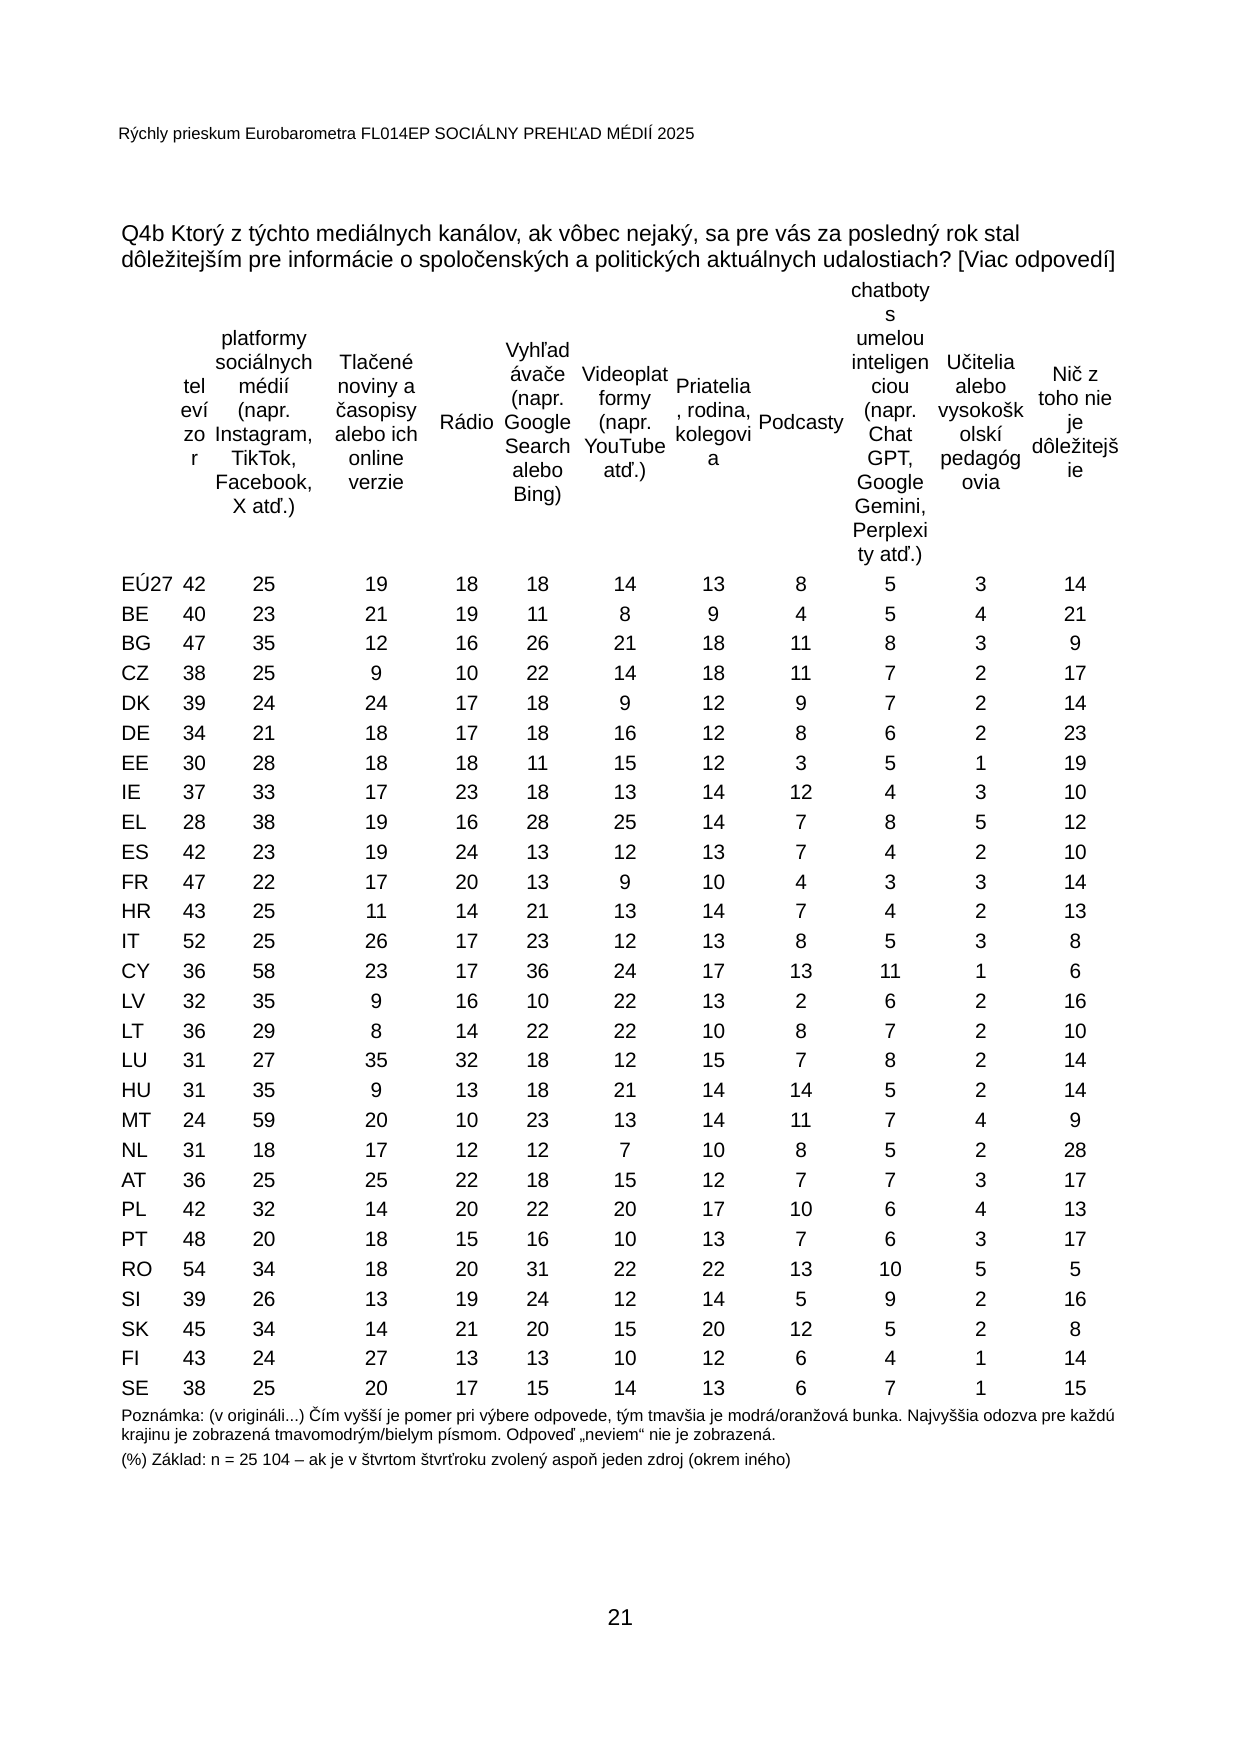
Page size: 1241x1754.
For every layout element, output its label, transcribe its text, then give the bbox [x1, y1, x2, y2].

table_cell 10 [672, 1016, 754, 1045]
table_cell 12 [578, 837, 672, 867]
table_cell 36 [177, 1016, 211, 1045]
table_cell 24 [211, 1343, 316, 1373]
table_cell ES [118, 837, 177, 867]
table_cell 21 [498, 896, 577, 926]
table_cell 9 [672, 599, 754, 628]
table_cell 25 [211, 1165, 316, 1194]
table_cell 13 [672, 569, 754, 598]
table_cell 15 [1028, 1373, 1122, 1403]
table_cell 23 [498, 926, 577, 956]
table_cell 19 [316, 807, 436, 837]
table_cell 3 [933, 1224, 1028, 1254]
table_cell 18 [498, 777, 577, 807]
table_cell 4 [847, 837, 933, 867]
table_cell 12 [672, 688, 754, 718]
table_cell 14 [436, 1016, 497, 1045]
table_cell 6 [1028, 956, 1122, 986]
table_cell SK [118, 1314, 177, 1343]
table_cell 12 [498, 1135, 577, 1164]
table_cell 11 [755, 1105, 847, 1135]
table_cell 5 [847, 569, 933, 598]
table_cell 47 [177, 628, 211, 658]
table_cell 18 [316, 1254, 436, 1284]
table_cell 18 [498, 569, 577, 598]
table_cell 34 [211, 1314, 316, 1343]
table_cell 17 [316, 777, 436, 807]
table_cell televízor [177, 275, 211, 569]
table_cell 18 [498, 1045, 577, 1075]
table_cell 3 [933, 569, 1028, 598]
table_cell Tlačené noviny a časopisy alebo ich online verzie [316, 275, 436, 569]
table_cell 14 [316, 1194, 436, 1224]
table_cell 17 [316, 1135, 436, 1164]
table_cell 6 [847, 1224, 933, 1254]
table_cell RO [118, 1254, 177, 1284]
table_cell LU [118, 1045, 177, 1075]
table_cell 18 [436, 748, 497, 777]
table_cell 48 [177, 1224, 211, 1254]
table_cell 42 [177, 1194, 211, 1224]
table_cell 2 [933, 688, 1028, 718]
table_cell 5 [847, 1075, 933, 1105]
table_cell 10 [847, 1254, 933, 1284]
table_cell 12 [672, 1343, 754, 1373]
table_cell 14 [672, 1075, 754, 1105]
table_cell 14 [1028, 688, 1122, 718]
table_cell 8 [847, 807, 933, 837]
table_cell 13 [755, 1254, 847, 1284]
table_cell 32 [436, 1045, 497, 1075]
table_cell 22 [672, 1254, 754, 1284]
table_cell 14 [1028, 569, 1122, 598]
table_cell 19 [436, 599, 497, 628]
table_cell 22 [211, 867, 316, 896]
table_cell 17 [436, 926, 497, 956]
table_cell 17 [1028, 1165, 1122, 1194]
table_cell 18 [672, 628, 754, 658]
table_cell 14 [578, 569, 672, 598]
table_cell 15 [578, 1314, 672, 1343]
table_cell 26 [498, 628, 577, 658]
table_cell 38 [177, 1373, 211, 1403]
table_cell 43 [177, 896, 211, 926]
table_cell 12 [436, 1135, 497, 1164]
table_cell 12 [578, 1045, 672, 1075]
table_cell 10 [578, 1343, 672, 1373]
table_cell Videoplatformy (napr. YouTube atď.) [578, 275, 672, 569]
table_cell 17 [436, 956, 497, 986]
table_cell 24 [578, 956, 672, 986]
table_cell 19 [316, 837, 436, 867]
table_cell Nič z toho nie je dôležitejšie [1028, 275, 1122, 569]
table_cell BE [118, 599, 177, 628]
table_cell 58 [211, 956, 316, 986]
table_cell 2 [933, 896, 1028, 926]
table_cell 17 [436, 718, 497, 747]
table_cell 32 [177, 986, 211, 1016]
table_cell 8 [1028, 1314, 1122, 1343]
table_cell 11 [847, 956, 933, 986]
table_cell PL [118, 1194, 177, 1224]
table_cell 42 [177, 837, 211, 867]
table_cell 8 [755, 1016, 847, 1045]
table_cell 35 [211, 986, 316, 1016]
table_cell 16 [436, 628, 497, 658]
table_cell 13 [755, 956, 847, 986]
table_cell 18 [498, 1075, 577, 1105]
table_cell HR [118, 896, 177, 926]
table_cell IT [118, 926, 177, 956]
table_cell 18 [498, 1165, 577, 1194]
table_cell 19 [1028, 748, 1122, 777]
table_cell 14 [1028, 1343, 1122, 1373]
table_cell 38 [177, 658, 211, 688]
table_cell 1 [933, 1373, 1028, 1403]
table_cell 21 [578, 628, 672, 658]
table_cell 10 [1028, 837, 1122, 867]
table_cell 4 [847, 896, 933, 926]
table_cell 9 [316, 658, 436, 688]
table_cell 21 [578, 1075, 672, 1105]
table_cell 14 [1028, 1075, 1122, 1105]
table_cell 11 [316, 896, 436, 926]
table_cell 17 [672, 956, 754, 986]
table_cell 13 [498, 1343, 577, 1373]
table_cell 7 [755, 1045, 847, 1075]
table_cell 31 [177, 1075, 211, 1105]
table_cell 30 [177, 748, 211, 777]
table_cell 10 [672, 867, 754, 896]
table_cell 15 [498, 1373, 577, 1403]
table_cell FR [118, 867, 177, 896]
table_cell 25 [211, 896, 316, 926]
table_cell 12 [755, 1314, 847, 1343]
table_cell 24 [436, 837, 497, 867]
table_cell 16 [436, 986, 497, 1016]
table_cell 2 [755, 986, 847, 1016]
table_cell 10 [498, 986, 577, 1016]
table_cell Vyhľadávače (napr. Google Search alebo Bing) [498, 275, 577, 569]
table_cell 39 [177, 1284, 211, 1313]
table_cell 32 [211, 1194, 316, 1224]
table_cell 18 [316, 1224, 436, 1254]
table_cell 20 [436, 1194, 497, 1224]
table_cell 8 [847, 628, 933, 658]
table_cell 25 [211, 569, 316, 598]
table_cell 16 [436, 807, 497, 837]
table_cell 26 [316, 926, 436, 956]
table_cell 9 [847, 1284, 933, 1313]
table_cell 20 [211, 1224, 316, 1254]
table_cell 59 [211, 1105, 316, 1135]
table_cell 17 [672, 1194, 754, 1224]
table_cell 13 [672, 926, 754, 956]
table_cell 47 [177, 867, 211, 896]
table_cell Priatelia, rodina, kolegovia [672, 275, 754, 569]
table_cell 27 [211, 1045, 316, 1075]
table_cell 2 [933, 1045, 1028, 1075]
table_cell 28 [498, 807, 577, 837]
table_cell 2 [933, 658, 1028, 688]
table_cell 13 [436, 1343, 497, 1373]
table_cell 6 [755, 1373, 847, 1403]
table_cell 35 [211, 1075, 316, 1105]
table_cell 24 [211, 688, 316, 718]
table_cell 18 [436, 569, 497, 598]
table_cell 12 [755, 777, 847, 807]
table_cell 11 [498, 748, 577, 777]
table_cell 24 [316, 688, 436, 718]
table_cell 21 [211, 718, 316, 747]
table_cell 10 [672, 1135, 754, 1164]
table_cell 13 [578, 777, 672, 807]
table_cell 20 [578, 1194, 672, 1224]
table_cell 14 [672, 1284, 754, 1313]
table_cell 13 [1028, 896, 1122, 926]
table_cell 16 [578, 718, 672, 747]
table_cell 3 [933, 867, 1028, 896]
table_cell 21 [436, 1314, 497, 1343]
table_cell 22 [578, 1254, 672, 1284]
table_cell 12 [578, 926, 672, 956]
table_cell Rádio [436, 275, 497, 569]
table_cell 34 [177, 718, 211, 747]
table_cell 20 [316, 1105, 436, 1135]
table_cell 16 [1028, 1284, 1122, 1313]
table_cell 17 [316, 867, 436, 896]
table_cell 17 [436, 688, 497, 718]
table_cell 35 [211, 628, 316, 658]
table_cell 2 [933, 718, 1028, 747]
table_cell 19 [316, 569, 436, 598]
table_cell 2 [933, 1314, 1028, 1343]
table_cell 5 [933, 807, 1028, 837]
table_cell 21 [1028, 599, 1122, 628]
table_cell 1 [933, 748, 1028, 777]
table_cell DK [118, 688, 177, 718]
table_cell 14 [578, 1373, 672, 1403]
table_cell 13 [672, 986, 754, 1016]
table_cell LT [118, 1016, 177, 1045]
table_cell 6 [755, 1343, 847, 1373]
table_cell 8 [755, 718, 847, 747]
table_cell 18 [316, 718, 436, 747]
table_cell 12 [672, 1165, 754, 1194]
table_cell 11 [498, 599, 577, 628]
table_cell 4 [933, 1105, 1028, 1135]
table_cell 1 [933, 956, 1028, 986]
table_cell 2 [933, 1284, 1028, 1313]
table_cell 25 [316, 1165, 436, 1194]
table_cell Učitelia alebo vysokoškolskí pedagógovia [933, 275, 1028, 569]
table_cell 23 [211, 599, 316, 628]
table_cell 52 [177, 926, 211, 956]
table_cell 14 [672, 777, 754, 807]
table_cell 9 [316, 1075, 436, 1105]
table_cell 3 [933, 1165, 1028, 1194]
table_cell 23 [1028, 718, 1122, 747]
table_cell CZ [118, 658, 177, 688]
table_cell 18 [211, 1135, 316, 1164]
table_cell 7 [755, 837, 847, 867]
table_cell 12 [1028, 807, 1122, 837]
table_cell 36 [177, 1165, 211, 1194]
table_cell 5 [1028, 1254, 1122, 1284]
table_cell 3 [933, 926, 1028, 956]
table_cell 27 [316, 1343, 436, 1373]
table_cell 31 [177, 1045, 211, 1075]
table_cell 2 [933, 837, 1028, 867]
table_cell 9 [578, 688, 672, 718]
table_cell 13 [316, 1284, 436, 1313]
table_cell 14 [1028, 867, 1122, 896]
table_cell 11 [755, 658, 847, 688]
table_cell 24 [498, 1284, 577, 1313]
table_cell 12 [578, 1284, 672, 1313]
table_cell NL [118, 1135, 177, 1164]
table_cell 8 [316, 1016, 436, 1045]
table_cell EÚ27 [118, 569, 177, 598]
table_cell SI [118, 1284, 177, 1313]
table_cell 36 [498, 956, 577, 986]
table_cell 25 [578, 807, 672, 837]
table_cell 12 [672, 748, 754, 777]
table_cell 14 [672, 807, 754, 837]
table_cell 14 [578, 658, 672, 688]
table_cell 13 [498, 867, 577, 896]
table_cell 15 [672, 1045, 754, 1075]
table_cell 7 [847, 1016, 933, 1045]
table_cell 22 [436, 1165, 497, 1194]
table_cell 34 [211, 1254, 316, 1284]
table_cell 5 [847, 926, 933, 956]
table_cell 20 [436, 1254, 497, 1284]
table_cell 29 [211, 1016, 316, 1045]
table_cell BG [118, 628, 177, 658]
table_cell 13 [672, 1224, 754, 1254]
table_cell EL [118, 807, 177, 837]
table_cell platformy sociálnych médií (napr. Instagram, TikTok, Facebook, X atď.) [211, 275, 316, 569]
table_cell LV [118, 986, 177, 1016]
table_cell 42 [177, 569, 211, 598]
table_cell 8 [755, 926, 847, 956]
table_cell 16 [498, 1224, 577, 1254]
table_cell CY [118, 956, 177, 986]
table_cell 7 [755, 896, 847, 926]
table_cell 13 [578, 1105, 672, 1135]
table_cell 13 [672, 837, 754, 867]
table_cell 28 [177, 807, 211, 837]
table_cell 17 [436, 1373, 497, 1403]
table_cell 23 [498, 1105, 577, 1135]
table_cell 5 [933, 1254, 1028, 1284]
table_cell 40 [177, 599, 211, 628]
table_cell 6 [847, 718, 933, 747]
table_cell 36 [177, 956, 211, 986]
table_cell 13 [1028, 1194, 1122, 1224]
table_cell 7 [847, 658, 933, 688]
table_cell 28 [211, 748, 316, 777]
table_cell 2 [933, 1135, 1028, 1164]
table_cell 12 [672, 718, 754, 747]
table_cell 20 [672, 1314, 754, 1343]
table_cell 22 [578, 986, 672, 1016]
table_cell 54 [177, 1254, 211, 1284]
table_cell 4 [847, 1343, 933, 1373]
table_cell 33 [211, 777, 316, 807]
table_cell 9 [1028, 1105, 1122, 1135]
table_cell 7 [755, 1165, 847, 1194]
table_cell 20 [498, 1314, 577, 1343]
table_cell 15 [578, 1165, 672, 1194]
table_cell 17 [1028, 658, 1122, 688]
table_cell 3 [933, 777, 1028, 807]
table_cell AT [118, 1165, 177, 1194]
table_cell 31 [498, 1254, 577, 1284]
table_cell 8 [578, 599, 672, 628]
table_header Q4b Ktorý z týchto mediálnych kanálov, ak vôbec nejaký, sa pre vás za posledný rok stal dôležitejším pre informácie o spoločenských a politických aktuálnych udalostiach? [Viac odpovedí] [118, 217, 1122, 275]
table_cell 3 [933, 628, 1028, 658]
table_cell 4 [847, 777, 933, 807]
table_cell SE [118, 1373, 177, 1403]
table_cell 31 [177, 1135, 211, 1164]
table_cell [118, 275, 177, 569]
table_cell 5 [847, 1135, 933, 1164]
table_cell 9 [1028, 628, 1122, 658]
table_cell 7 [847, 1373, 933, 1403]
table_cell 6 [847, 986, 933, 1016]
table_cell 14 [316, 1314, 436, 1343]
table_cell 45 [177, 1314, 211, 1343]
table_cell 16 [1028, 986, 1122, 1016]
table_cell 13 [672, 1373, 754, 1403]
table_cell 2 [933, 1016, 1028, 1045]
table_cell 10 [755, 1194, 847, 1224]
table_cell 14 [1028, 1045, 1122, 1075]
table_cell 5 [847, 599, 933, 628]
table_cell 4 [755, 599, 847, 628]
table_cell 35 [316, 1045, 436, 1075]
table_cell 43 [177, 1343, 211, 1373]
table_cell IE [118, 777, 177, 807]
table_cell 3 [755, 748, 847, 777]
table_cell 7 [755, 807, 847, 837]
table_cell 39 [177, 688, 211, 718]
table_cell HU [118, 1075, 177, 1105]
table_cell 18 [672, 658, 754, 688]
table_cell FI [118, 1343, 177, 1373]
table_cell 9 [755, 688, 847, 718]
table_cell 22 [498, 658, 577, 688]
table_cell 15 [578, 748, 672, 777]
table_cell 21 [316, 599, 436, 628]
table_cell 4 [933, 599, 1028, 628]
table_cell 19 [436, 1284, 497, 1313]
table_cell Poznámka: (v origináli...) Čím vyšší je pomer pri výbere odpovede, tým tmavšia je modrá/oranžová bunka. Najvyššia odozva pre každú krajinu je zobrazená tmavomodrým/bielym písmom. Odpoveď „neviem“ nie je zobrazená. [118, 1403, 1122, 1447]
table_cell PT [118, 1224, 177, 1254]
table_cell 7 [755, 1224, 847, 1254]
table_cell DE [118, 718, 177, 747]
table_cell 22 [578, 1016, 672, 1045]
table_cell 6 [847, 1194, 933, 1224]
table_cell 23 [436, 777, 497, 807]
table_cell 23 [211, 837, 316, 867]
table_cell 8 [1028, 926, 1122, 956]
table_cell 5 [847, 1314, 933, 1343]
table_cell MT [118, 1105, 177, 1135]
table_cell 14 [755, 1075, 847, 1105]
table_cell 14 [672, 896, 754, 926]
table_cell 8 [755, 569, 847, 598]
table_cell 5 [847, 748, 933, 777]
table_cell 2 [933, 986, 1028, 1016]
table_cell 38 [211, 807, 316, 837]
table_cell 18 [498, 688, 577, 718]
table_cell 9 [316, 986, 436, 1016]
table_cell 9 [578, 867, 672, 896]
table_cell 14 [672, 1105, 754, 1135]
table_cell 7 [847, 1105, 933, 1135]
table_cell chatboty s umelou inteligenciou (napr. Chat GPT, Google Gemini, Perplexity atď.) [847, 275, 933, 569]
table_cell 20 [436, 867, 497, 896]
table_cell 8 [847, 1045, 933, 1075]
table_cell 18 [498, 718, 577, 747]
table_cell 20 [316, 1373, 436, 1403]
table_cell Podcasty [755, 275, 847, 569]
table_cell 24 [177, 1105, 211, 1135]
table_cell 23 [316, 956, 436, 986]
table_cell 18 [316, 748, 436, 777]
table_cell 11 [755, 628, 847, 658]
table_cell 17 [1028, 1224, 1122, 1254]
table_cell 22 [498, 1016, 577, 1045]
table_cell 3 [847, 867, 933, 896]
table_cell 25 [211, 1373, 316, 1403]
table_cell EE [118, 748, 177, 777]
table_cell 26 [211, 1284, 316, 1313]
table_cell 25 [211, 926, 316, 956]
table_cell 4 [933, 1194, 1028, 1224]
table_cell 8 [755, 1135, 847, 1164]
table_cell 28 [1028, 1135, 1122, 1164]
table_cell 13 [578, 896, 672, 926]
table_cell 14 [436, 896, 497, 926]
table_cell 15 [436, 1224, 497, 1254]
table_cell 13 [436, 1075, 497, 1105]
table_cell 12 [316, 628, 436, 658]
table_cell 7 [847, 1165, 933, 1194]
table_cell (%) Základ: n = 25 104 – ak je v štvrtom štvrťroku zvolený aspoň jeden zdroj (okrem iného) [118, 1447, 1122, 1472]
table_cell 13 [498, 837, 577, 867]
table_cell 5 [755, 1284, 847, 1313]
table_cell 10 [1028, 777, 1122, 807]
table_cell 10 [436, 1105, 497, 1135]
table_cell 10 [1028, 1016, 1122, 1045]
table_cell 4 [755, 867, 847, 896]
table_cell 22 [498, 1194, 577, 1224]
table_cell 1 [933, 1343, 1028, 1373]
table_cell 2 [933, 1075, 1028, 1105]
table_cell 7 [847, 688, 933, 718]
table_cell 10 [436, 658, 497, 688]
table_cell 10 [578, 1224, 672, 1254]
table_cell 7 [578, 1135, 672, 1164]
table_cell 25 [211, 658, 316, 688]
table_cell 37 [177, 777, 211, 807]
